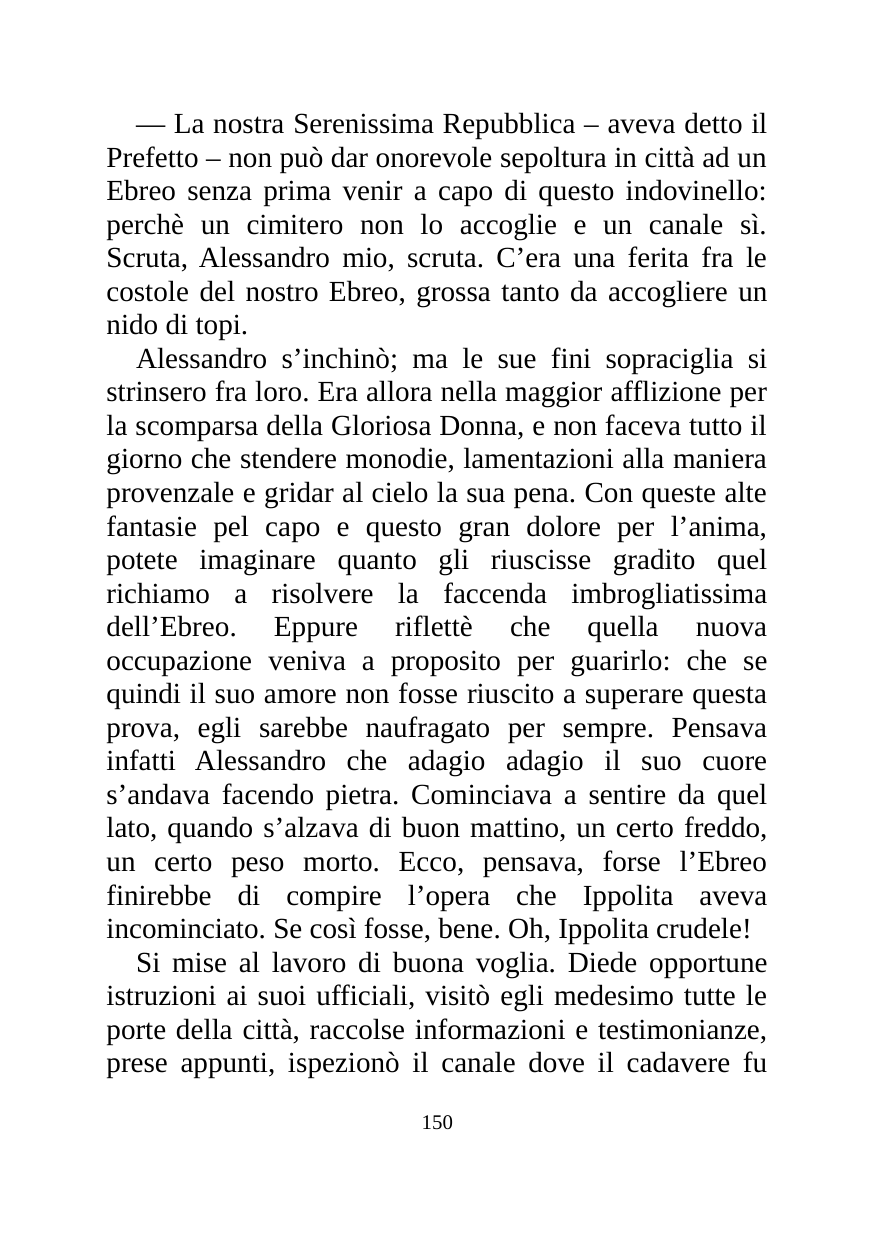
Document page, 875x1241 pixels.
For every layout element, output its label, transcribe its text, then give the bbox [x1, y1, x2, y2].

text Alessandro s’inchinò; ma le sue fini sopraciglia si strinsero fra loro. Era allora nella maggior afflizione per la scomparsa della Gloriosa Donna, e non faceva tutto il giorno che stendere monodie, lamentazioni alla maniera provenzale e gridar al cielo la sua pena. Con queste alte fantasie pel capo e questo gran dolore per l’anima, potete imaginare quanto gli riuscisse gradito quel richiamo a risolvere la faccenda imbrogliatissima dell’Ebreo. Eppure riflettè che quella nuova occupazione veniva a proposito per guarirlo: che se quindi il suo amore non fosse riuscito a superare questa prova, egli sarebbe naufragato per sempre. Pensava infatti Alessandro che adagio adagio il suo cuore s’andava facendo pietra. Cominciava a sentire da quel lato, quando s’alzava di buon mattino, un certo freddo, un certo peso morto. Ecco, pensava, forse l’Ebreo finirebbe di compire l’opera che Ippolita aveva incominciato. Se così fosse, bene. Oh, Ippolita crudele! [106, 341, 768, 945]
text Si mise al lavoro di buona voglia. Diede opportune istruzioni ai suoi ufficiali, visitò egli medesimo tutte le porte della città, raccolse informazioni e testimonianze, prese appunti, ispezionò il canale dove il cadavere fu [106, 945, 768, 1079]
text — La nostra Serenissima Repubblica – aveva detto il Prefetto – non può dar onorevole sepoltura in città ad un Ebreo senza prima venir a capo di questo indovinello: perchè un cimitero non lo accoglie e un canale sì. Scruta, Alessandro mio, scruta. C’era una ferita fra le costole del nostro Ebreo, grossa tanto da accogliere un nido di topi. [106, 106, 768, 341]
